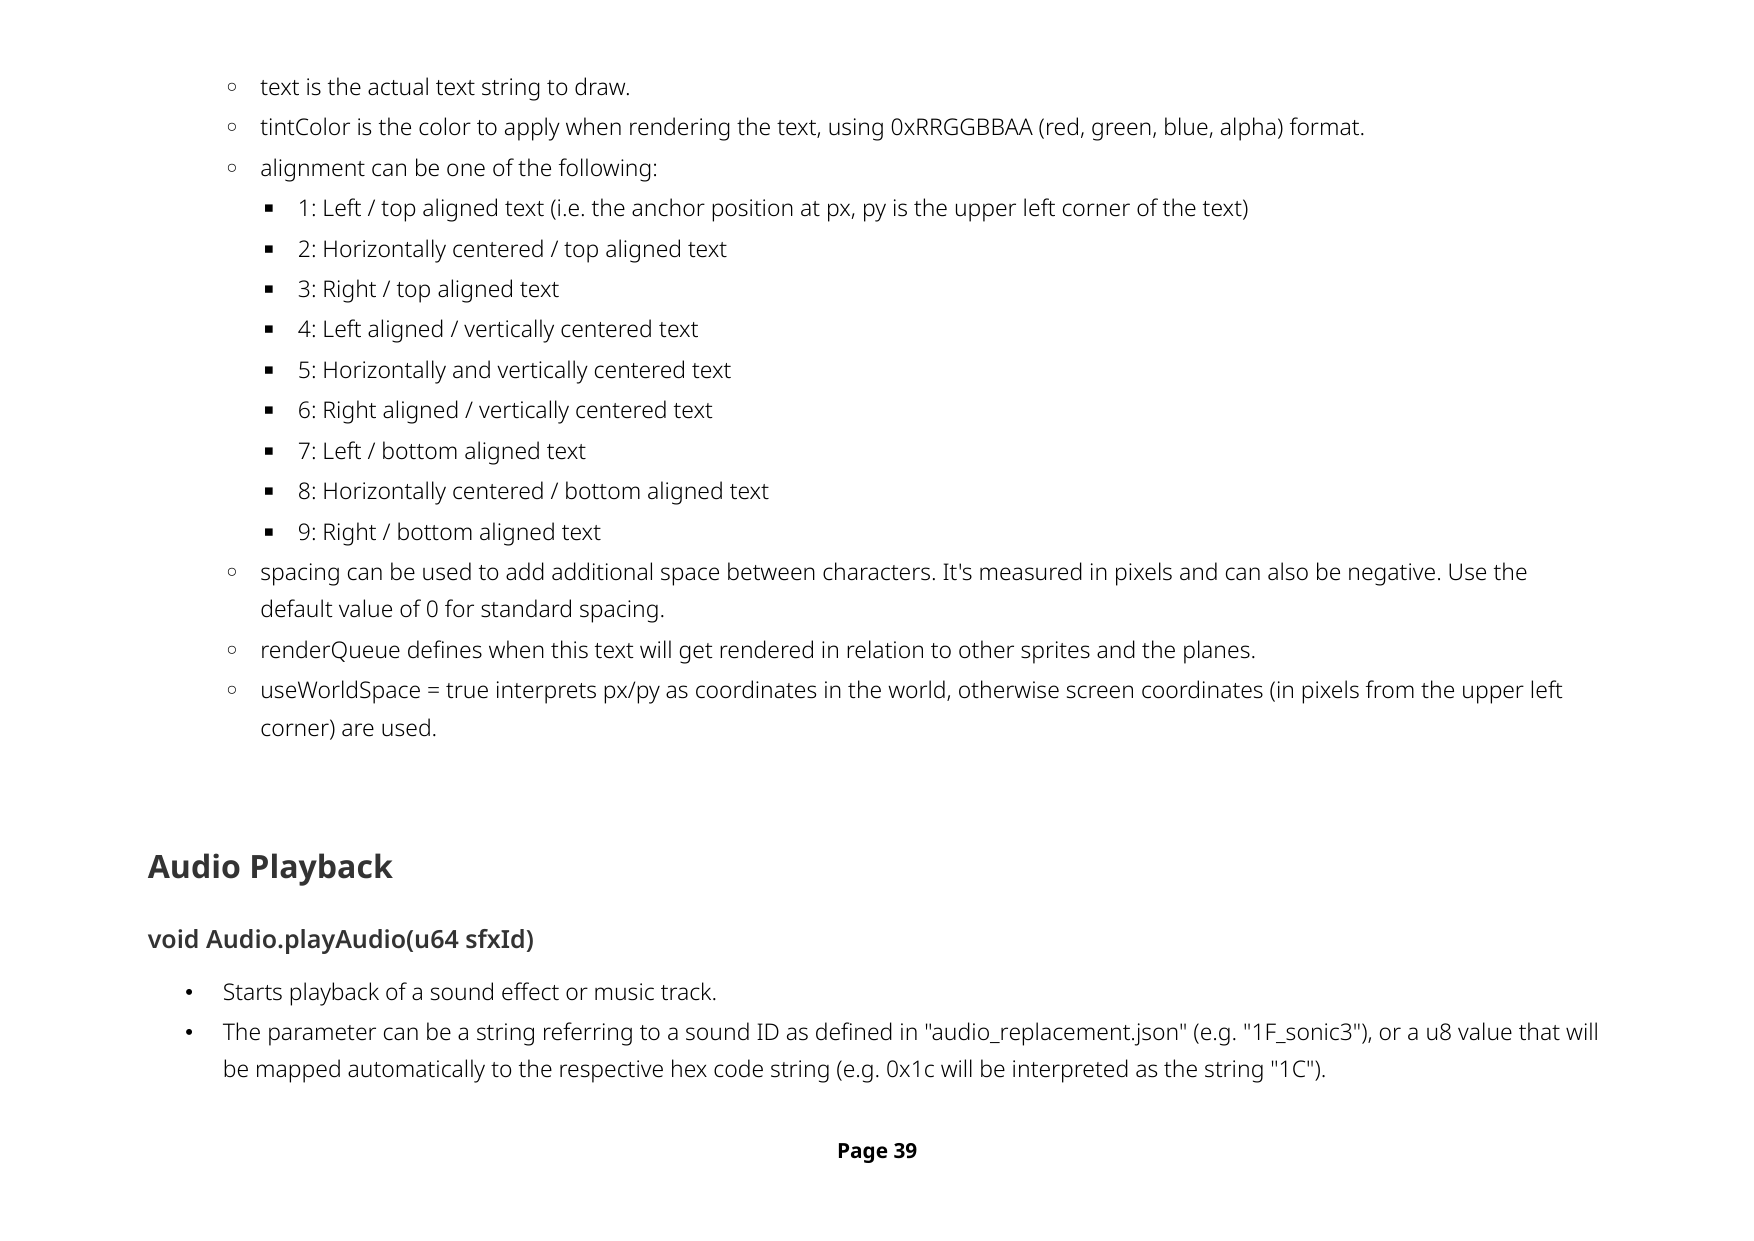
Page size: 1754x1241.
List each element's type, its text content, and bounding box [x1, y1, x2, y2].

list 4: Left aligned / vertically centered text [260, 313, 1606, 344]
list 8: Horizontally centered / bottom aligned text [260, 475, 1606, 506]
list 3: Right / top aligned text [260, 273, 1606, 304]
list spacing can be used to add additional space between characters. It's measured in pixels and can also be negative. Use the default value of 0 for standard spacing. [223, 556, 1606, 624]
subtitle Audio Playback [148, 844, 1606, 888]
list alignment can be one of the following: [223, 152, 1606, 183]
list 9: Right / bottom aligned text [260, 515, 1606, 547]
list 1: Left / top aligned text (i.e. the anchor position at px, py is the upper left corner of the text) [260, 192, 1606, 223]
list tintColor is the color to apply when rendering the text, using 0xRRGGBBAA (red, green, blue, alpha) format. [223, 111, 1606, 142]
list text is the actual text string to draw. [223, 71, 1606, 102]
list Starts playback of a sound effect or music track. [185, 975, 1606, 1007]
list renderQueue defines when this text will get rendered in relation to other sprites and the planes. [223, 634, 1606, 665]
list 7: Left / bottom aligned text [260, 434, 1606, 466]
list 2: Horizontally centered / top aligned text [260, 232, 1606, 264]
list 5: Horizontally and vertically centered text [260, 354, 1606, 385]
list 6: Right aligned / vertically centered text [260, 394, 1606, 425]
subtitle void Audio.playAudio(u64 sfxId) [148, 922, 1606, 956]
list The parameter can be a string referring to a sound ID as defined in "audio_replacement.json" (e.g. "1F_sonic3"), or a u8 value that will be mapped automatically to the respective hex code string (e.g. 0x1c will be interpreted as the string "1C"). [185, 1016, 1606, 1084]
list useWorldSpace = true interprets px/py as coordinates in the world, otherwise screen coordinates (in pixels from the upper left corner) are used. [223, 674, 1606, 743]
